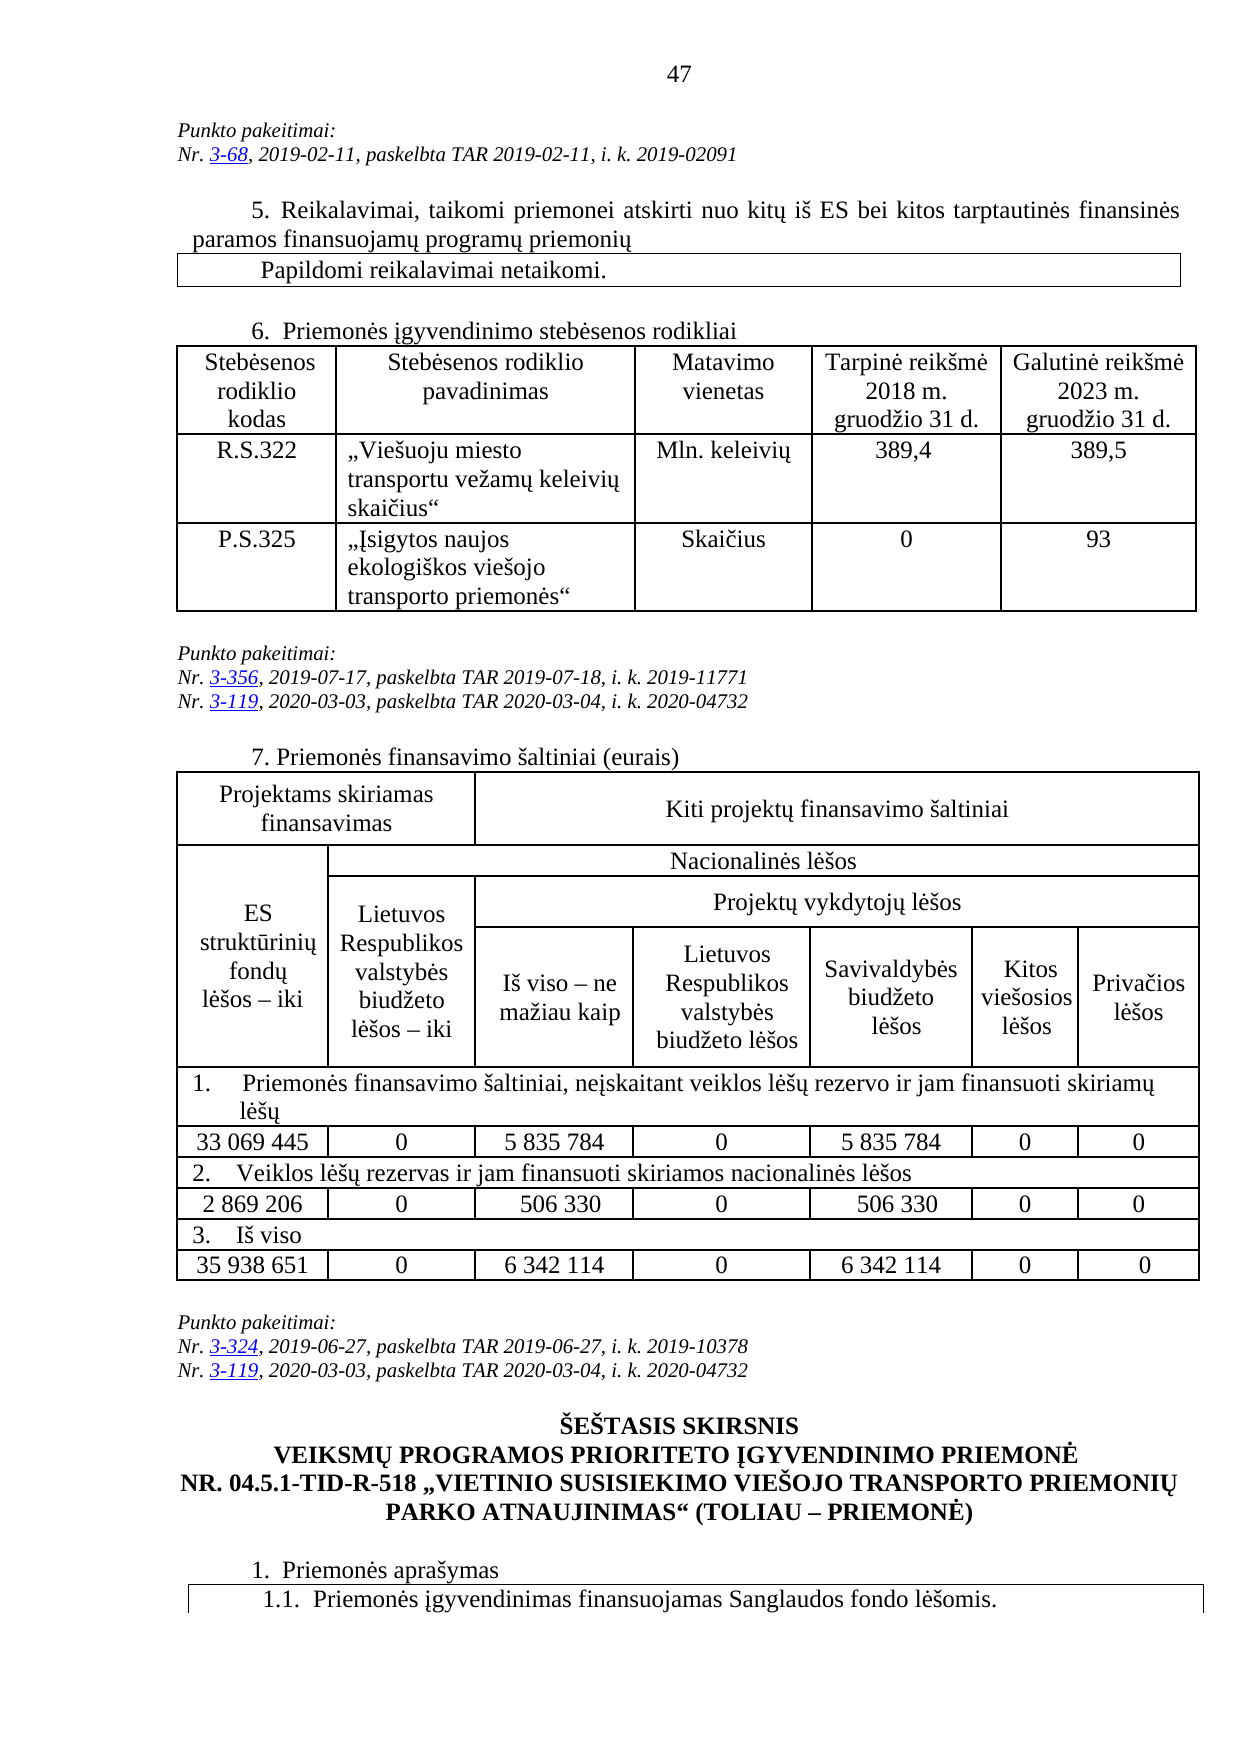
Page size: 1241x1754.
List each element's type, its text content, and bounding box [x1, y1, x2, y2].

table_cell 0 [973, 1189, 1077, 1218]
table_cell 0 [329, 1127, 474, 1156]
table_cell Skaičius [636, 524, 811, 610]
table_cell 6 342 114 [811, 1251, 971, 1279]
table_cell 0 [1079, 1251, 1198, 1279]
table_cell 2. Veiklos lėšų rezervas ir jam finansuoti skiriamos nacionalinės lėšos [178, 1158, 1198, 1187]
table_header Tarpinė reikšmė 2018 m. gruodžio 31 d. [813, 347, 1000, 433]
text Papildomi reikalavimai netaikomi. [178, 254, 1180, 286]
text 5. Reikalavimai, taikomi priemonei atskirti nuo kitų iš ES bei kitos tarptautinės finansinės paramos finansuojamų programų priemonių [192, 195, 1181, 252]
table_cell 5 835 784 [811, 1127, 971, 1156]
text Nr. 3-68, 2019-02-11, paskelbta TAR 2019-02-11, i. k. 2019-02091 [177, 142, 1181, 166]
text ŠEŠTASIS SKIRSNIS [177, 1411, 1181, 1440]
table_cell 93 [1002, 524, 1195, 610]
table_cell 6 342 114 [476, 1251, 632, 1279]
text Nr. 3-119, 2020-03-03, paskelbta TAR 2020-03-04, i. k. 2020-04732 [177, 1358, 1181, 1382]
table_cell „Įsigytos naujos ekologiškos viešojo transporto priemonės“ [337, 524, 634, 610]
table_cell 2 869 206 [178, 1189, 327, 1218]
table_cell Lietuvos Respublikos valstybės biudžeto lėšos [634, 928, 809, 1066]
table_header Stebėsenos rodiklio kodas [178, 347, 335, 433]
table_cell R.S.322 [178, 435, 335, 522]
text NR. 04.5.1-TID-R-518 „Vietinio susisiekimo viešojo transporto priemonių parko atnaujinimas“ (TOLIAU – priemonė) [177, 1468, 1181, 1526]
table_cell 389,5 [1002, 435, 1195, 522]
table_cell 0 [1079, 1127, 1198, 1156]
table_cell 506 330 [811, 1189, 971, 1218]
table_cell 389,4 [813, 435, 1000, 522]
text Nr. 3-356, 2019-07-17, paskelbta TAR 2019-07-18, i. k. 2019-11771 [177, 665, 1181, 689]
text Punkto pakeitimai: [177, 1310, 1181, 1334]
table_cell 0 [813, 524, 1000, 610]
table_cell „Viešuoju miesto transportu vežamų keleivių skaičius“ [337, 435, 634, 522]
table_header Matavimo vienetas [636, 347, 811, 433]
text VEIKSMŲ PROGRAMOS PRIORITETO ĮGYVENDINIMO PRIEMONĖ [177, 1440, 1181, 1468]
table_cell ES struktūrinių fondų lėšos – iki [178, 846, 327, 1066]
table_header Kiti projektų finansavimo šaltiniai [476, 773, 1198, 844]
table_cell P.S.325 [178, 524, 335, 610]
table_cell Projektų vykdytojų lėšos [476, 877, 1198, 926]
table_header Projektams skiriamas finansavimas [178, 773, 474, 844]
text 6. Priemonės įgyvendinimo stebėsenos rodikliai [251, 316, 1181, 345]
table_cell 0 [634, 1251, 809, 1279]
table_cell 0 [329, 1251, 474, 1279]
table_cell Privačios lėšos [1079, 928, 1198, 1066]
table_cell 0 [634, 1127, 809, 1156]
text 7. Priemonės finansavimo šaltiniai (eurais) [251, 742, 1181, 771]
table_cell 33 069 445 [178, 1127, 327, 1156]
table_header Stebėsenos rodiklio pavadinimas [337, 347, 634, 433]
table_cell 0 [1079, 1189, 1198, 1218]
text Punkto pakeitimai: [177, 641, 1181, 665]
text Punkto pakeitimai: [177, 118, 1181, 142]
table_cell 0 [634, 1189, 809, 1218]
table_cell Kitos viešosios lėšos [973, 928, 1077, 1066]
table_cell 3. Iš viso [178, 1220, 1198, 1248]
table_cell Lietuvos Respublikos valstybės biudžeto lėšos – iki [329, 877, 474, 1066]
table_header Galutinė reikšmė 2023 m. gruodžio 31 d. [1002, 347, 1195, 433]
table_cell 0 [973, 1251, 1077, 1279]
table_cell 1. Priemonės finansavimo šaltiniai, neįskaitant veiklos lėšų rezervo ir jam finansuoti skiriamų lėšų [178, 1068, 1198, 1125]
text 1. Priemonės aprašymas [251, 1555, 1181, 1583]
table_cell Nacionalinės lėšos [329, 846, 1198, 875]
table_cell Savivaldybės biudžeto lėšos [811, 928, 971, 1066]
table_cell 506 330 [476, 1189, 632, 1218]
text Nr. 3-119, 2020-03-03, paskelbta TAR 2020-03-04, i. k. 2020-04732 [177, 689, 1181, 713]
table_cell Iš viso – ne mažiau kaip [476, 928, 632, 1066]
table_cell 35 938 651 [178, 1251, 327, 1279]
table_cell Mln. keleivių [636, 435, 811, 522]
table_header 1.1. Priemonės įgyvendinimas finansuojamas Sanglaudos fondo lėšomis. [189, 1585, 1203, 1613]
text Nr. 3-324, 2019-06-27, paskelbta TAR 2019-06-27, i. k. 2019-10378 [177, 1334, 1181, 1358]
table_cell 5 835 784 [476, 1127, 632, 1156]
table_cell 0 [329, 1189, 474, 1218]
table_cell 0 [973, 1127, 1077, 1156]
